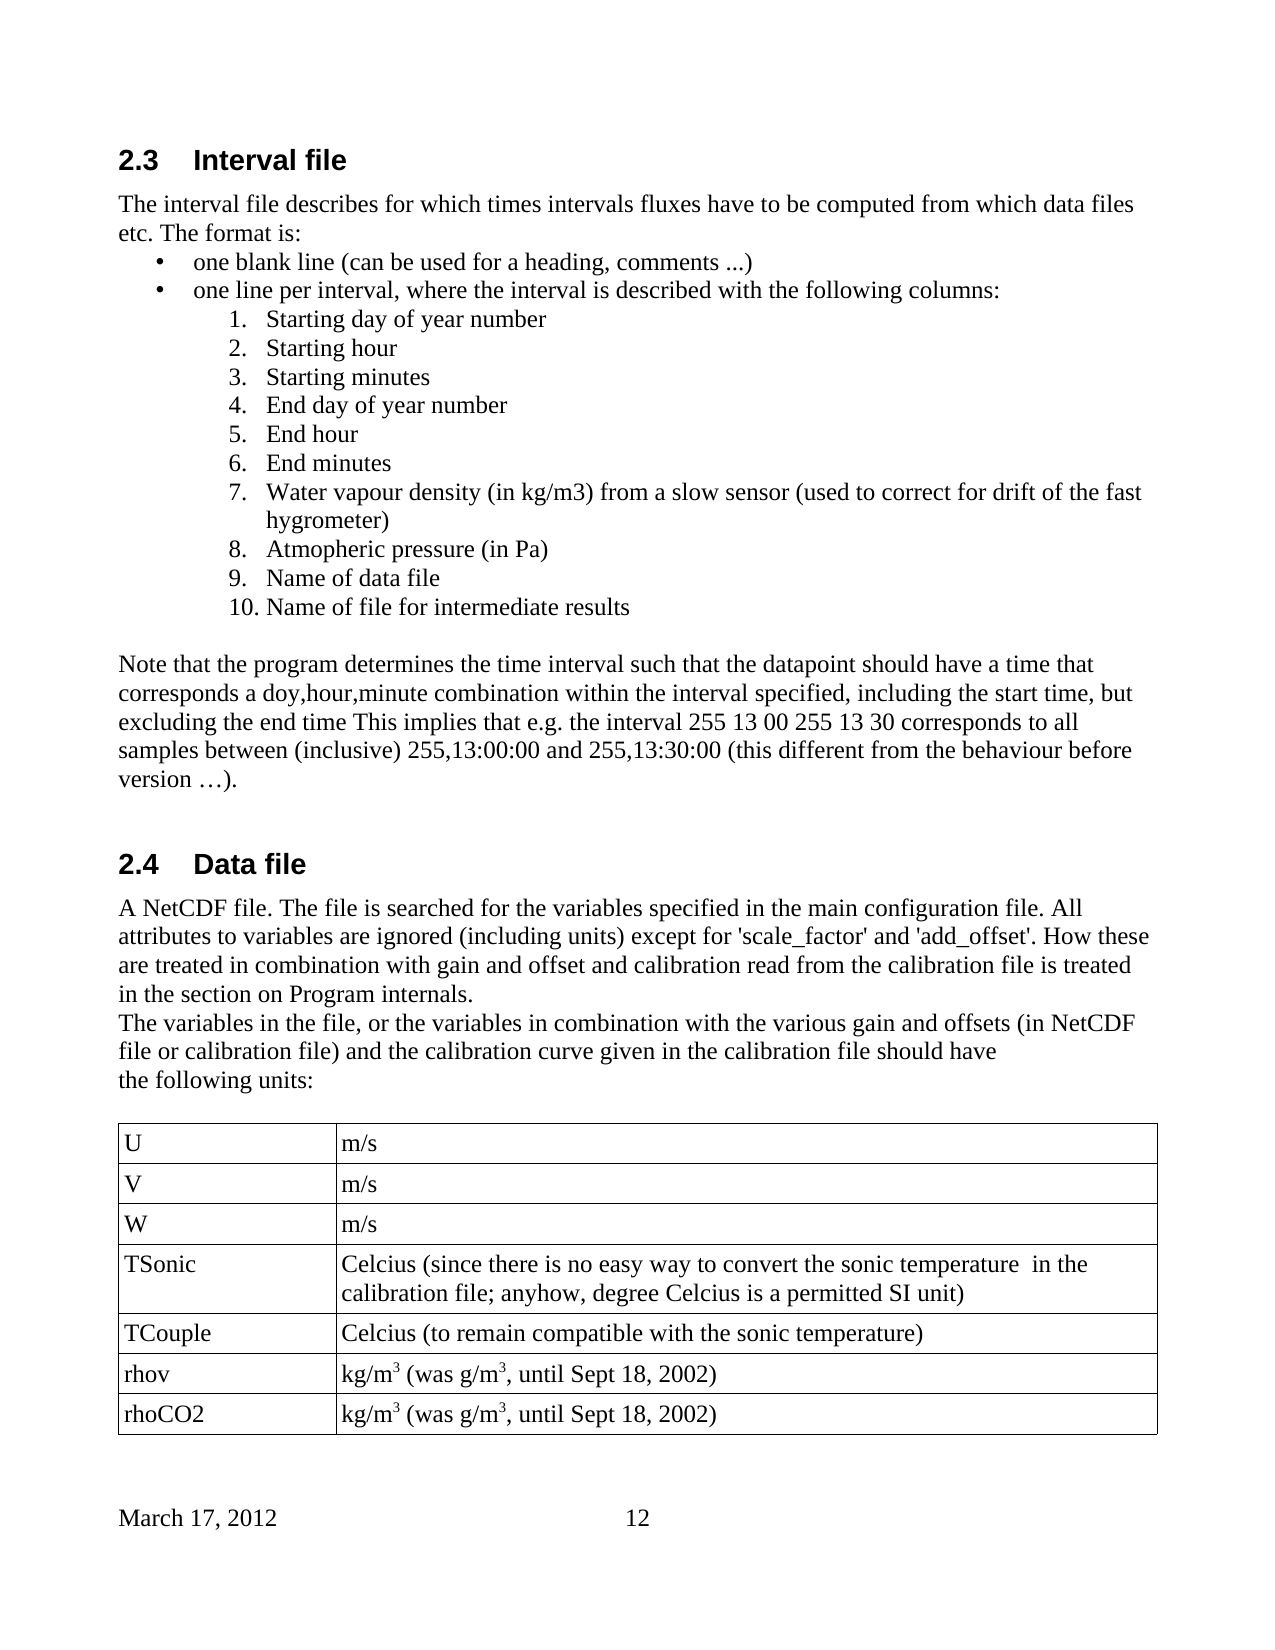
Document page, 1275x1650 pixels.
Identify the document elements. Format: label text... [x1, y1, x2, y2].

text The interval file describes for which times intervals fluxes have to be computed from which data files etc. The format is: [118, 189, 1157, 247]
subtitle Data file [118, 847, 1157, 880]
table_cell rhov [119, 1354, 336, 1393]
list End minutes [228, 448, 1157, 477]
table_cell rhoCO2 [119, 1394, 336, 1434]
table_header m/s [337, 1124, 1157, 1163]
table_cell W [119, 1204, 336, 1244]
list End hour [228, 419, 1157, 448]
table_cell kg/m3 (was g/m3, until Sept 18, 2002) [337, 1354, 1157, 1393]
table_cell V [119, 1164, 336, 1203]
list End day of year number [228, 390, 1157, 419]
list Starting minutes [228, 362, 1157, 390]
table_cell TCouple [119, 1314, 336, 1353]
list Starting day of year number [228, 304, 1157, 333]
list Atmopheric pressure (in Pa) [228, 534, 1157, 563]
text A NetCDF file. The file is searched for the variables specified in the main configuration file. All attributes to variables are ignored (including units) except for 'scale_factor' and 'add_offset'. How these are treated in combination with gain and offset and calibration read from the calibration file is treated in the section on Program internals. [118, 893, 1157, 1008]
list Water vapour density (in kg/m3) from a slow sensor (used to correct for drift of the fast hygrometer) [228, 477, 1157, 534]
text The variables in the file, or the variables in combination with the various gain and offsets (in NetCDF file or calibration file) and the calibration curve given in the calibration file should have [118, 1008, 1157, 1065]
list Starting hour [228, 333, 1157, 362]
table_cell Celcius (to remain compatible with the sonic temperature) [337, 1314, 1157, 1353]
list one line per interval, where the interval is described with the following columns: [156, 275, 1157, 304]
list one blank line (can be used for a heading, comments ...) [156, 247, 1157, 275]
list Name of file for intermediate results [228, 592, 1157, 620]
text Note that the program determines the time interval such that the datapoint should have a time that corresponds a doy,hour,minute combination within the interval specified, including the start time, but excluding the end time This implies that e.g. the interval 255 13 00 255 13 30 corresponds to all samples between (inclusive) 255,13:00:00 and 255,13:30:00 (this different from the behaviour before version …). [118, 649, 1157, 793]
table_cell m/s [337, 1204, 1157, 1244]
table_cell kg/m3 (was g/m3, until Sept 18, 2002) [337, 1394, 1157, 1434]
list Name of data file [228, 563, 1157, 592]
table_cell Celcius (since there is no easy way to convert the sonic temperature in the calibration file; anyhow, degree Celcius is a permitted SI unit) [337, 1245, 1157, 1313]
table_cell TSonic [119, 1245, 336, 1313]
table_header U [119, 1124, 336, 1163]
text the following units: [118, 1065, 1157, 1094]
table_cell m/s [337, 1164, 1157, 1203]
